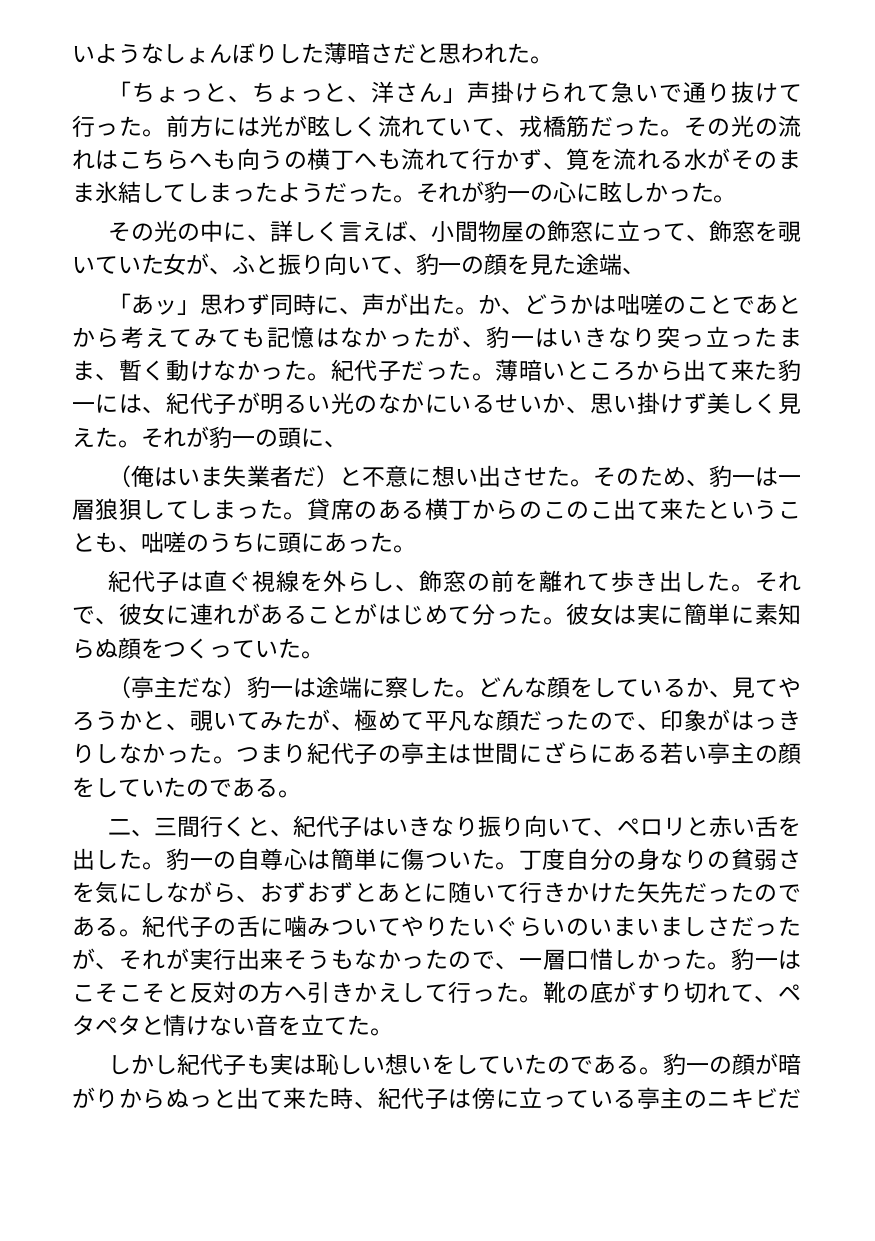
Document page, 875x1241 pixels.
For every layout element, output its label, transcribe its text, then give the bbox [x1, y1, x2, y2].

text いようなしょんぼりした薄暗さだと思われた。 [72, 36, 802, 69]
text （亭主だな）豹一は途端に察した。どんな顔をしているか、見てやろうかと、覗いてみたが、極めて平凡な顔だったので、印象がはっきりしなかった。つまり紀代子の亭主は世間にざらにある若い亭主の顔をしていたのである。 [72, 670, 802, 803]
text その光の中に、詳しく言えば、小間物屋の飾窓に立って、飾窓を覗いていた女が、ふと振り向いて、豹一の顔を見た途端、 [72, 214, 802, 281]
text （俺はいま失業者だ）と不意に想い出させた。そのため、豹一は一層狼狽してしまった。貸席のある横丁からのこのこ出て来たということも、咄嗟のうちに頭にあった。 [72, 458, 802, 558]
text 紀代子は直ぐ視線を外らし、飾窓の前を離れて歩き出した。それで、彼女に連れがあることがはじめて分った。彼女は実に簡単に素知らぬ顔をつくっていた。 [72, 564, 802, 664]
text 「あッ」思わず同時に、声が出た。か、どうかは咄嗟のことであとから考えてみても記憶はなかったが、豹一はいきなり突っ立ったまま、暫く動けなかった。紀代子だった。薄暗いところから出て来た豹一には、紀代子が明るい光のなかにいるせいか、思い掛けず美しく見えた。それが豹一の頭に、 [72, 286, 802, 453]
text 二、三間行くと、紀代子はいきなり振り向いて、ペロリと赤い舌を出した。豹一の自尊心は簡単に傷ついた。丁度自分の身なりの貧弱さを気にしながら、おずおずとあとに随いて行きかけた矢先だったのである。紀代子の舌に噛みついてやりたいぐらいのいまいましさだったが、それが実行出来そうもなかったので、一層口惜しかった。豹一はこそこそと反対の方へ引きかえして行った。靴の底がすり切れて、ペタペタと情けない音を立てた。 [72, 809, 802, 1041]
text 「ちょっと、ちょっと、洋さん」声掛けられて急いで通り抜けて行った。前方には光が眩しく流れていて、戎橋筋だった。その光の流れはこちらへも向うの横丁へも流れて行かず、筧を流れる水がそのまま氷結してしまったようだった。それが豹一の心に眩しかった。 [72, 75, 802, 208]
text しかし紀代子も実は恥しい想いをしていたのである。豹一の顔が暗がりからぬっと出て来た時、紀代子は傍に立っている亭主のニキビだ [72, 1047, 802, 1114]
